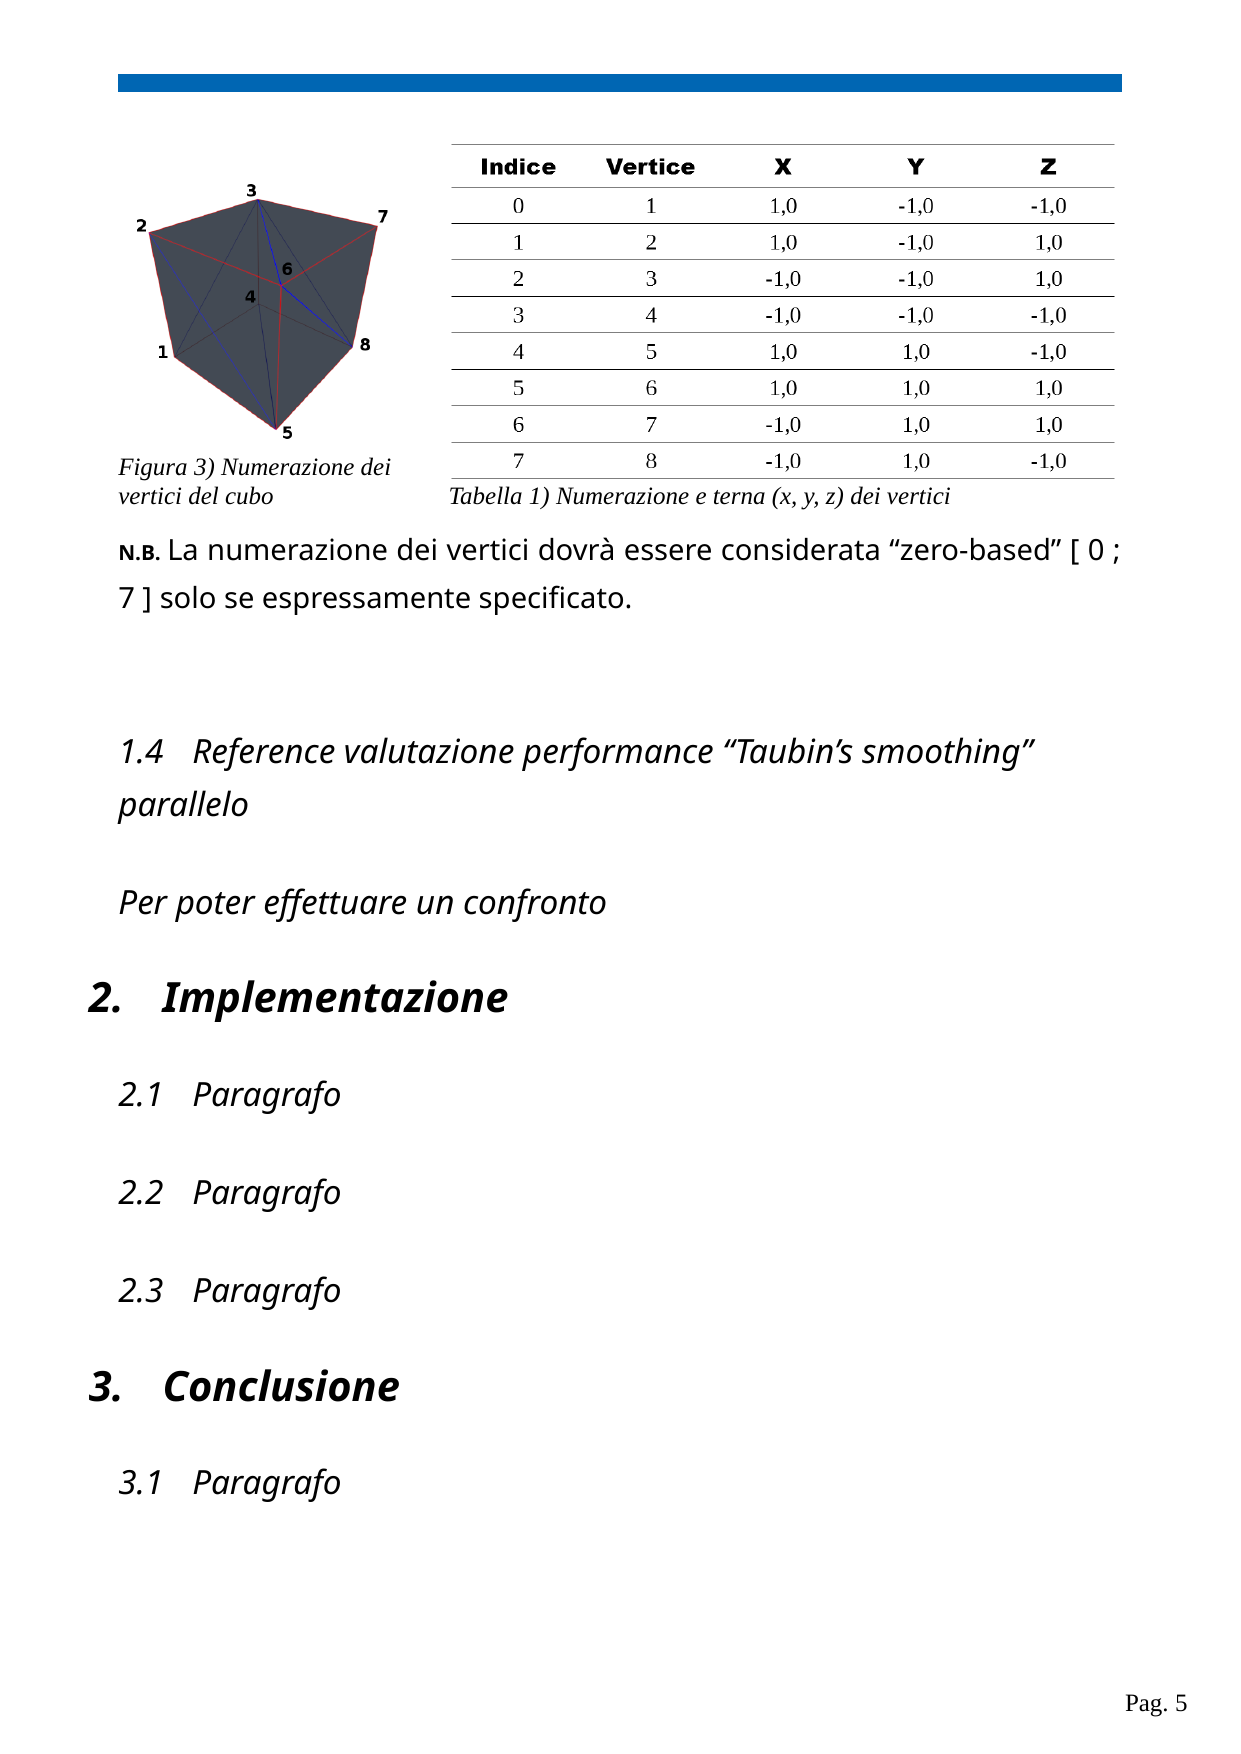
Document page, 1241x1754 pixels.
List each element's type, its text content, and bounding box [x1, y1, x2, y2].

text Tabella 1) Numerazione e terna (x, y, z) dei vertici [448, 482, 1117, 510]
subtitle Conclusione [89, 1356, 1122, 1413]
subtitle Reference valutazione performance “Taubin’s smoothing” parallelo [118, 728, 1122, 826]
subtitle Paragrafo [118, 1459, 1122, 1504]
subtitle Implementazione [89, 968, 1122, 1025]
subtitle Paragrafo [118, 1267, 1122, 1312]
text N.B. La numerazione dei vertici dovrà essere considerata “zero-based” [ 0 ; 7 ] solo se espressamente specificato. [118, 530, 1122, 617]
text Figura 3) Numerazione dei vertici del cubo [118, 452, 406, 509]
picture [118, 163, 407, 452]
picture [448, 141, 1118, 482]
subtitle Paragrafo [118, 1169, 1122, 1214]
subtitle Per poter effettuare un confronto [118, 878, 1122, 924]
subtitle Paragrafo [118, 1071, 1122, 1116]
